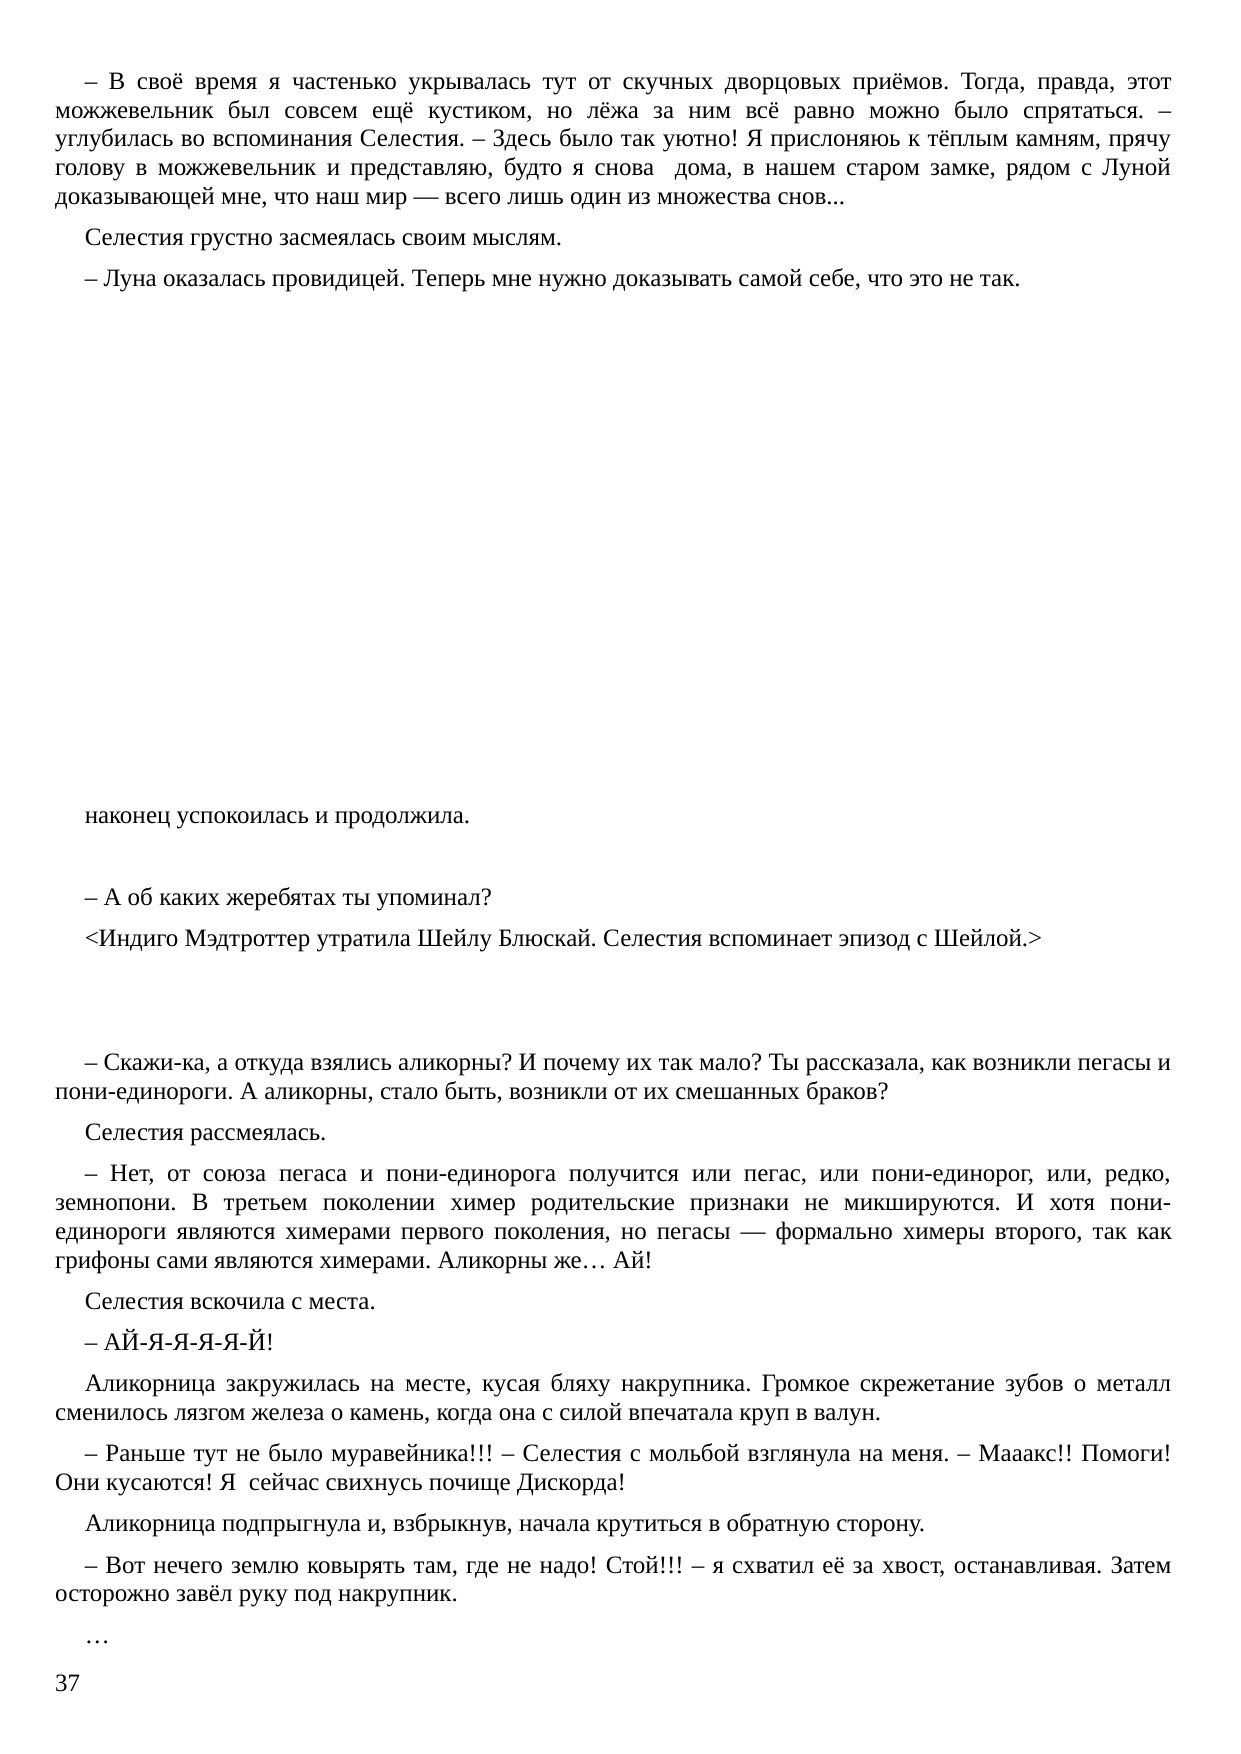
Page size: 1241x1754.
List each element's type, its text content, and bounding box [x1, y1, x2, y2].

text Селестия грустно засмеялась своим мыслям. [55, 222, 1173, 251]
text – Раньше тут не было муравейника!!! – Селестия с мольбой взглянула на меня. – Мааакс!! Помоги! Они кусаются! Я сейчас свихнусь почище Дискорда! [55, 1438, 1173, 1496]
text – Луна оказалась провидицей. Теперь мне нужно доказывать самой себе, что это не так. [55, 263, 1173, 292]
text – Вот нечего землю ковырять там, где не надо! Стой!!! – я схватил её за хвост, останавливая. Затем осторожно завёл руку под накрупник. [55, 1550, 1173, 1607]
text – АЙ-Я-Я-Я-Я-Й! [55, 1327, 1173, 1356]
text наконец успокоилась и продолжила. [55, 800, 1173, 828]
text – Нет, от союза пегаса и пони-единорога получится или пегас, или пони-единорог, или, редко, земнопони. В третьем поколении химер родительские признаки не микшируются. И хотя пони-единороги являются химерами первого поколения, но пегасы — формально химеры второго, так как грифоны сами являются химерами. Аликорны же… Ай! [55, 1158, 1173, 1273]
text … [55, 1620, 1173, 1648]
text <Индиго Мэдтроттер утратила Шейлу Блюскай. Селестия вспоминает эпизод с Шейлой.> [55, 923, 1173, 952]
text Аликорница закружилась на месте, кусая бляху накрупника. Громкое скрежетание зубов о металл сменилось лязгом железа о камень, когда она с силой впечатала круп в валун. [55, 1368, 1173, 1426]
text – В своё время я частенько укрывалась тут от скучных дворцовых приёмов. Тогда, правда, этот можжевельник был совсем ещё кустиком, но лёжа за ним всё равно можно было спрятаться. – углубилась во вспоминания Селестия. – Здесь было так уютно! Я прислоняюь к тёплым камням, прячу голову в можжевельник и представляю, будто я снова дома, в нашем старом замке, рядом с Луной доказывающей мне, что наш мир — всего лишь один из множества снов... [55, 66, 1173, 210]
text – А об каких жеребятах ты упоминал? [55, 882, 1173, 911]
text – Скажи-ка, а откуда взялись аликорны? И почему их так мало? Ты рассказала, как возникли пегасы и пони-единороги. А аликорны, стало быть, возникли от их смешанных браков? [55, 1047, 1173, 1105]
text Аликорница подпрыгнула и, взбрыкнув, начала крутиться в обратную сторону. [55, 1508, 1173, 1537]
text Селестия рассмеялась. [55, 1117, 1173, 1146]
text Селестия вскочила с места. [55, 1286, 1173, 1315]
